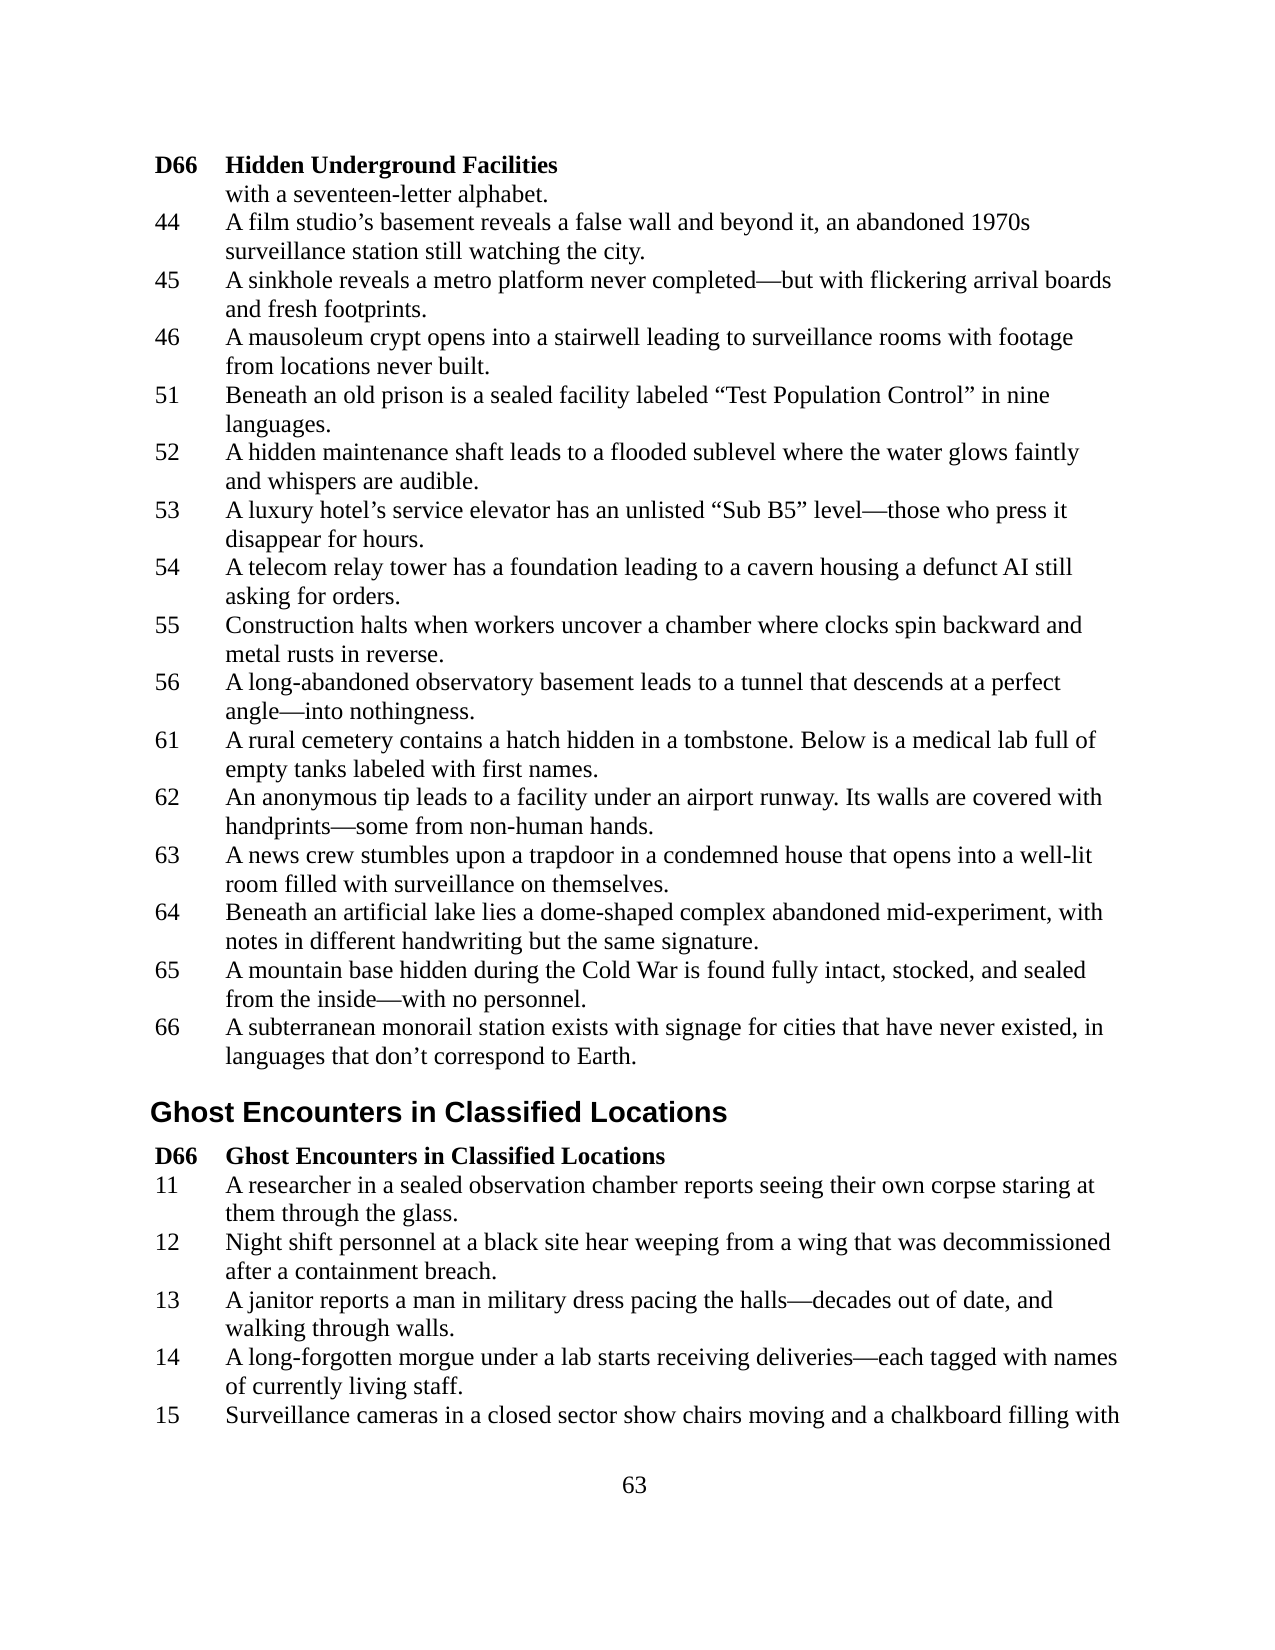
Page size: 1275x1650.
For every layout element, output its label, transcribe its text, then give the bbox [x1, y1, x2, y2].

table_cell Beneath an artificial lake lies a dome-shaped complex abandoned mid-experiment, with notes in different handwriting but the same signature. [221, 898, 1125, 955]
table_cell A mountain base hidden during the Cold War is found fully intact, stocked, and sealed from the inside—with no personnel. [221, 955, 1125, 1012]
table_cell 61 [150, 725, 221, 782]
table_cell 44 [150, 208, 221, 265]
table_cell 14 [150, 1342, 221, 1400]
table_cell 51 [150, 380, 221, 437]
table_header D66 [150, 1141, 221, 1170]
table_header D66 [150, 150, 221, 179]
table_cell Night shift personnel at a black site hear weeping from a wing that was decommissioned after a containment breach. [221, 1227, 1125, 1285]
table_cell 62 [150, 783, 221, 840]
table_cell A hidden maintenance shaft leads to a flooded sublevel where the water glows faintly and whispers are audible. [221, 438, 1125, 495]
table_cell A janitor reports a man in military dress pacing the halls—decades out of date, and walking through walls. [221, 1285, 1125, 1342]
table_cell Beneath an old prison is a sealed facility labeled “Test Population Control” in nine languages. [221, 380, 1125, 437]
subtitle Ghost Encounters in Classified Locations [150, 1095, 1125, 1128]
table_cell A sinkhole reveals a metro platform never completed—but with flickering arrival boards and fresh footprints. [221, 265, 1125, 322]
table_cell with a seventeen-letter alphabet. [221, 179, 1125, 207]
table_cell 63 [150, 840, 221, 897]
table_cell A film studio’s basement reveals a false wall and beyond it, an abandoned 1970s surveillance station still watching the city. [221, 208, 1125, 265]
table_cell 15 [150, 1400, 221, 1428]
table_cell A subterranean monorail station exists with signage for cities that have never existed, in languages that don’t correspond to Earth. [221, 1013, 1125, 1070]
table_cell A long-abandoned observatory basement leads to a tunnel that descends at a perfect angle—into nothingness. [221, 668, 1125, 725]
table_cell 54 [150, 553, 221, 610]
table_header Hidden Underground Facilities [221, 150, 1125, 179]
table_cell 66 [150, 1013, 221, 1070]
table_cell Construction halts when workers uncover a chamber where clocks spin backward and metal rusts in reverse. [221, 610, 1125, 667]
table_cell A researcher in a sealed observation chamber reports seeing their own corpse staring at them through the glass. [221, 1170, 1125, 1227]
table_cell 53 [150, 495, 221, 552]
table_cell 45 [150, 265, 221, 322]
table_cell 12 [150, 1227, 221, 1285]
table_cell A long-forgotten morgue under a lab starts receiving deliveries—each tagged with names of currently living staff. [221, 1342, 1125, 1400]
table_header Ghost Encounters in Classified Locations [221, 1141, 1125, 1170]
table_cell A luxury hotel’s service elevator has an unlisted “Sub B5” level—those who press it disappear for hours. [221, 495, 1125, 552]
table_cell [150, 179, 221, 207]
table_cell An anonymous tip leads to a facility under an airport runway. Its walls are covered with handprints—some from non-human hands. [221, 783, 1125, 840]
table_cell 11 [150, 1170, 221, 1227]
table_cell 52 [150, 438, 221, 495]
table_cell A news crew stumbles upon a trapdoor in a condemned house that opens into a well-lit room filled with surveillance on themselves. [221, 840, 1125, 897]
table_cell 46 [150, 323, 221, 380]
table_cell A rural cemetery contains a hatch hidden in a tombstone. Below is a medical lab full of empty tanks labeled with first names. [221, 725, 1125, 782]
table_cell A telecom relay tower has a foundation leading to a cavern housing a defunct AI still asking for orders. [221, 553, 1125, 610]
table_cell 65 [150, 955, 221, 1012]
table_cell A mausoleum crypt opens into a stairwell leading to surveillance rooms with footage from locations never built. [221, 323, 1125, 380]
table_cell 64 [150, 898, 221, 955]
table_cell 55 [150, 610, 221, 667]
table_cell Surveillance cameras in a closed sector show chairs moving and a chalkboard filling with [221, 1400, 1125, 1428]
table_cell 56 [150, 668, 221, 725]
table_cell 13 [150, 1285, 221, 1342]
